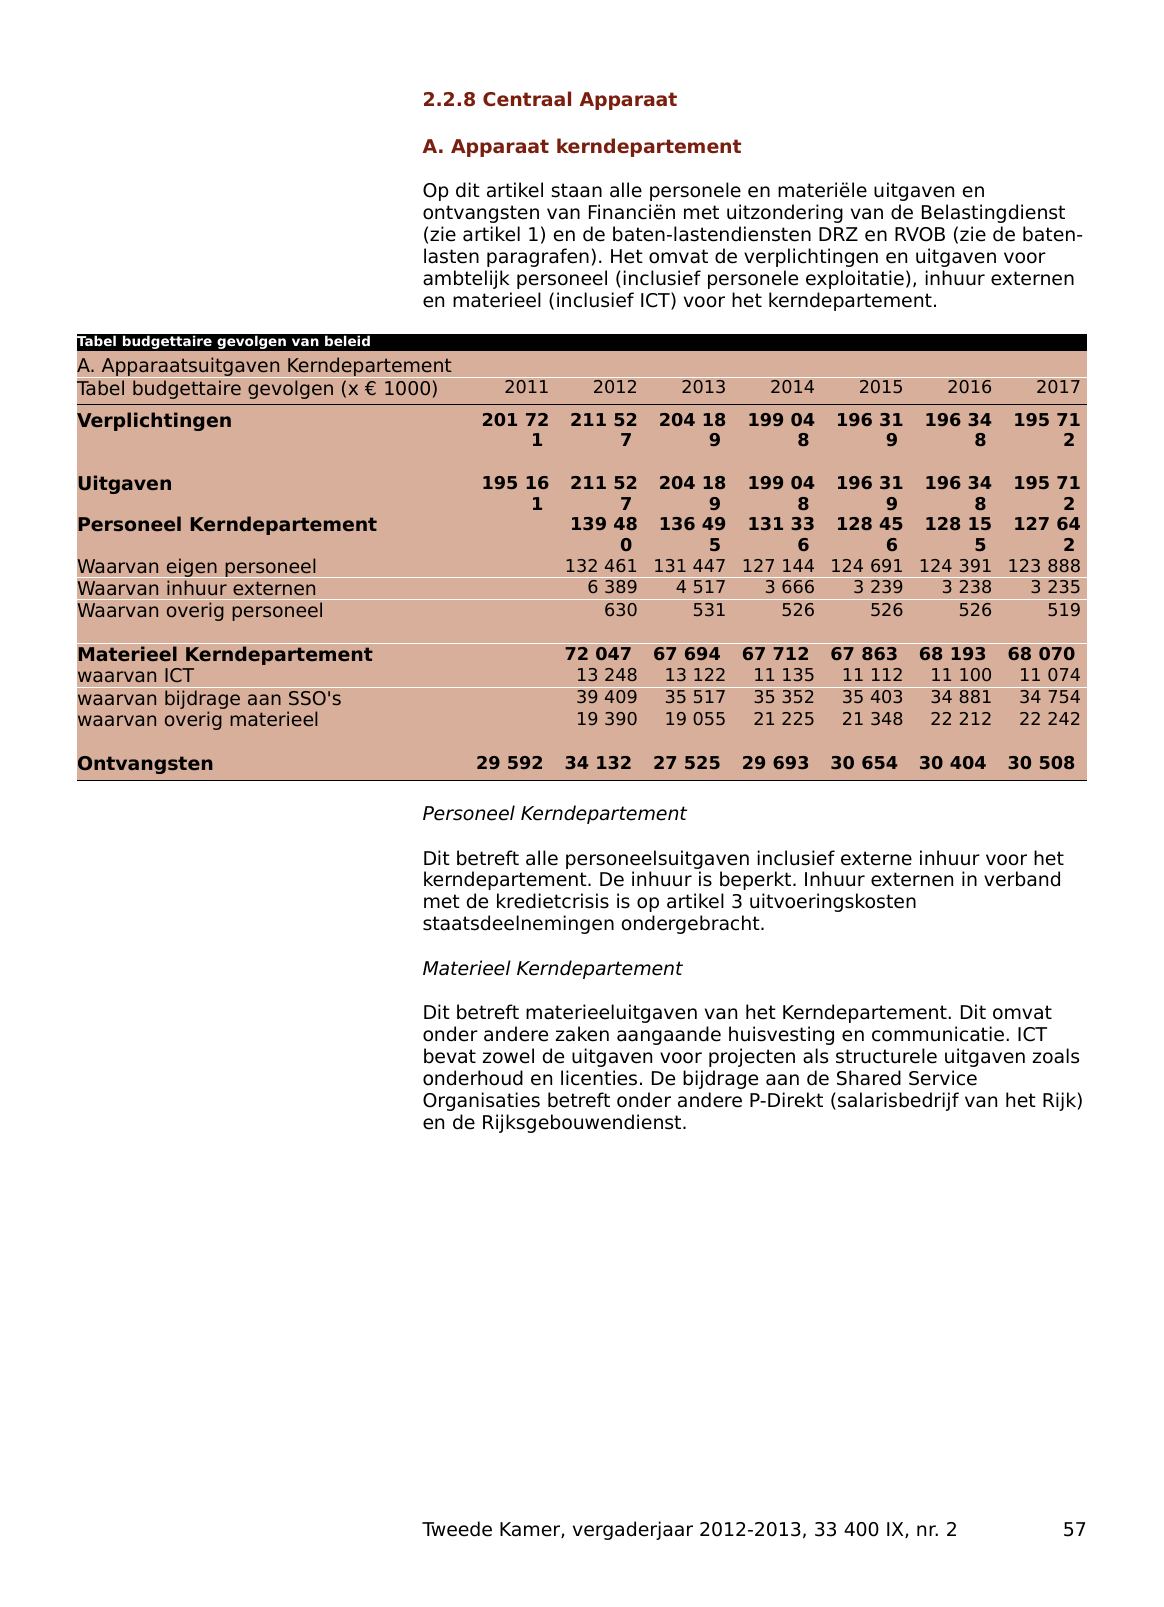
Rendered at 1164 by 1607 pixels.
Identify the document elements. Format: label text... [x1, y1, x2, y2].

table_cell Waarvan overig personeel [77, 600, 466, 621]
table_cell [466, 578, 555, 599]
table_cell 13 248 [555, 665, 644, 687]
table_cell 2017 [998, 378, 1087, 404]
table_cell [466, 731, 555, 753]
table_cell 211 527 [555, 473, 644, 514]
table_cell 35 403 [821, 688, 909, 709]
table_cell 196 348 [909, 405, 998, 451]
table_cell 34 881 [909, 688, 998, 709]
table_cell 195 712 [998, 473, 1087, 514]
table_cell 196 319 [821, 473, 909, 514]
table_cell [644, 731, 732, 753]
table_cell [732, 621, 821, 643]
table_cell 4 517 [644, 578, 732, 599]
table_cell Tabel budgettaire gevolgen (x € 1000) [77, 378, 466, 404]
table_cell 199 048 [732, 473, 821, 514]
table_cell 19 055 [644, 709, 732, 731]
table_cell [466, 665, 555, 687]
table_cell 2015 [821, 378, 909, 404]
table_cell [909, 451, 998, 473]
table_cell 196 348 [909, 473, 998, 514]
table_cell 124 691 [821, 556, 909, 577]
table_cell 22 212 [909, 709, 998, 731]
table_cell 67 712 [732, 644, 821, 665]
table_cell [555, 621, 644, 643]
table_cell 526 [821, 600, 909, 621]
table_cell [998, 731, 1087, 753]
table_cell 199 048 [732, 405, 821, 451]
table_cell [821, 351, 909, 377]
table_cell [732, 351, 821, 377]
table_cell 3 238 [909, 578, 998, 599]
table_cell Uitgaven [77, 473, 466, 514]
table_cell [466, 451, 555, 473]
table_cell 11 135 [732, 665, 821, 687]
table_cell Waarvan inhuur externen [77, 578, 466, 599]
table_cell 19 390 [555, 709, 644, 731]
table_cell 519 [998, 600, 1087, 621]
table_cell [466, 709, 555, 731]
table_cell [909, 731, 998, 753]
table_cell [998, 351, 1087, 377]
table_cell 13 122 [644, 665, 732, 687]
table_cell 3 235 [998, 578, 1087, 599]
table_cell 196 319 [821, 405, 909, 451]
table_cell [909, 351, 998, 377]
table_cell 136 495 [644, 514, 732, 556]
table_cell Ontvangsten [77, 753, 466, 780]
subtitle A. Apparaat kerndepartement [422, 136, 1087, 158]
table_cell 11 100 [909, 665, 998, 687]
table_cell 132 461 [555, 556, 644, 577]
table_cell 195 161 [466, 473, 555, 514]
table_cell 123 888 [998, 556, 1087, 577]
text Dit betreft alle personeelsuitgaven inclusief externe inhuur voor het kerndepartement. De inhuur is beperkt. Inhuur externen in verband met de kredietcrisis is op artikel 3 uitvoeringskosten staatsdeelnemingen ondergebracht. [422, 847, 1087, 935]
table_cell 526 [732, 600, 821, 621]
table_cell Personeel Kerndepartement [77, 514, 466, 556]
table_cell 34 132 [555, 753, 644, 780]
subtitle 2.2.8 Centraal Apparaat [422, 89, 1087, 111]
table_cell 29 592 [466, 753, 555, 780]
table_cell 128 155 [909, 514, 998, 556]
table_cell 29 693 [732, 753, 821, 780]
table_cell 3 239 [821, 578, 909, 599]
table_cell [821, 731, 909, 753]
table_cell 531 [644, 600, 732, 621]
table_cell [644, 351, 732, 377]
table_cell 39 409 [555, 688, 644, 709]
table_cell 2013 [644, 378, 732, 404]
table_cell waarvan ICT [77, 665, 466, 687]
table_cell 68 193 [909, 644, 998, 665]
table_cell [77, 621, 466, 643]
table_cell [555, 731, 644, 753]
table_cell [821, 451, 909, 473]
table_cell [821, 621, 909, 643]
table_cell 127 642 [998, 514, 1087, 556]
table_cell 124 391 [909, 556, 998, 577]
table_cell 27 525 [644, 753, 732, 780]
table_cell waarvan bijdrage aan SSO's [77, 688, 466, 709]
table_cell 630 [555, 600, 644, 621]
table_cell [466, 600, 555, 621]
table_cell [644, 451, 732, 473]
table_cell [466, 514, 555, 556]
table_cell 30 654 [821, 753, 909, 780]
table_cell 526 [909, 600, 998, 621]
table_cell Verplichtingen [77, 405, 466, 451]
table_cell 72 047 [555, 644, 644, 665]
table_cell 2016 [909, 378, 998, 404]
table_cell [998, 451, 1087, 473]
table_cell 35 352 [732, 688, 821, 709]
table_cell [466, 621, 555, 643]
text Dit betreft materieeluitgaven van het Kerndepartement. Dit omvat onder andere zaken aangaande huisvesting en communicatie. ICT bevat zowel de uitgaven voor projecten als structurele uitgaven zoals onderhoud en licenties. De bijdrage aan de Shared Service Organisaties betreft onder andere P-Direkt (salarisbedrijf van het Rijk) en de Rijksgebouwendienst. [422, 1002, 1087, 1133]
table_cell 30 404 [909, 753, 998, 780]
table_cell Waarvan eigen personeel [77, 556, 466, 577]
table_cell 11 074 [998, 665, 1087, 687]
table_cell 68 070 [998, 644, 1087, 665]
table_cell 211 527 [555, 405, 644, 451]
table_cell [555, 451, 644, 473]
table_cell 128 456 [821, 514, 909, 556]
table_cell 195 712 [998, 405, 1087, 451]
table_header Tabel budgettaire gevolgen van beleid [77, 334, 1087, 350]
table_cell [644, 621, 732, 643]
table_cell 204 189 [644, 405, 732, 451]
table_cell [909, 621, 998, 643]
table_cell 131 336 [732, 514, 821, 556]
table_cell 6 389 [555, 578, 644, 599]
subtitle Materieel Kerndepartement [422, 957, 1087, 979]
table_cell waarvan overig materieel [77, 709, 466, 731]
table_cell 11 112 [821, 665, 909, 687]
table_cell [77, 731, 466, 753]
table_cell [466, 688, 555, 709]
text Op dit artikel staan alle personele en materiële uitgaven en ontvangsten van Financiën met uitzondering van de Belastingdienst (zie artikel 1) en de baten-lastendiensten DRZ en RVOB (zie de baten-lasten paragrafen). Het omvat de verplichtingen en uitgaven voor ambtelijk personeel (inclusief personele exploitatie), inhuur externen en materieel (inclusief ICT) voor het kerndepartement. [422, 180, 1087, 312]
table_cell 127 144 [732, 556, 821, 577]
table_cell 2012 [555, 378, 644, 404]
table_cell [732, 451, 821, 473]
table_cell 30 508 [998, 753, 1087, 780]
table_cell [732, 731, 821, 753]
table_cell 22 242 [998, 709, 1087, 731]
table_cell Materieel Kerndepartement [77, 644, 466, 665]
table_cell 2011 [466, 378, 555, 404]
table_cell [998, 621, 1087, 643]
table_cell 201 721 [466, 405, 555, 451]
subtitle Personeel Kerndepartement [422, 803, 1087, 825]
table_cell 21 348 [821, 709, 909, 731]
table_cell 139 480 [555, 514, 644, 556]
table_cell 204 189 [644, 473, 732, 514]
table_cell 3 666 [732, 578, 821, 599]
table_cell A. Apparaatsuitgaven Kerndepartement [77, 351, 466, 377]
table_cell 67 694 [644, 644, 732, 665]
table_cell 2014 [732, 378, 821, 404]
table_cell [466, 644, 555, 665]
table_cell [555, 351, 644, 377]
table_cell [77, 451, 466, 473]
table_cell 21 225 [732, 709, 821, 731]
table_cell [466, 351, 555, 377]
table_cell [466, 556, 555, 577]
table_cell 35 517 [644, 688, 732, 709]
table_cell 67 863 [821, 644, 909, 665]
table_cell 34 754 [998, 688, 1087, 709]
table_cell 131 447 [644, 556, 732, 577]
